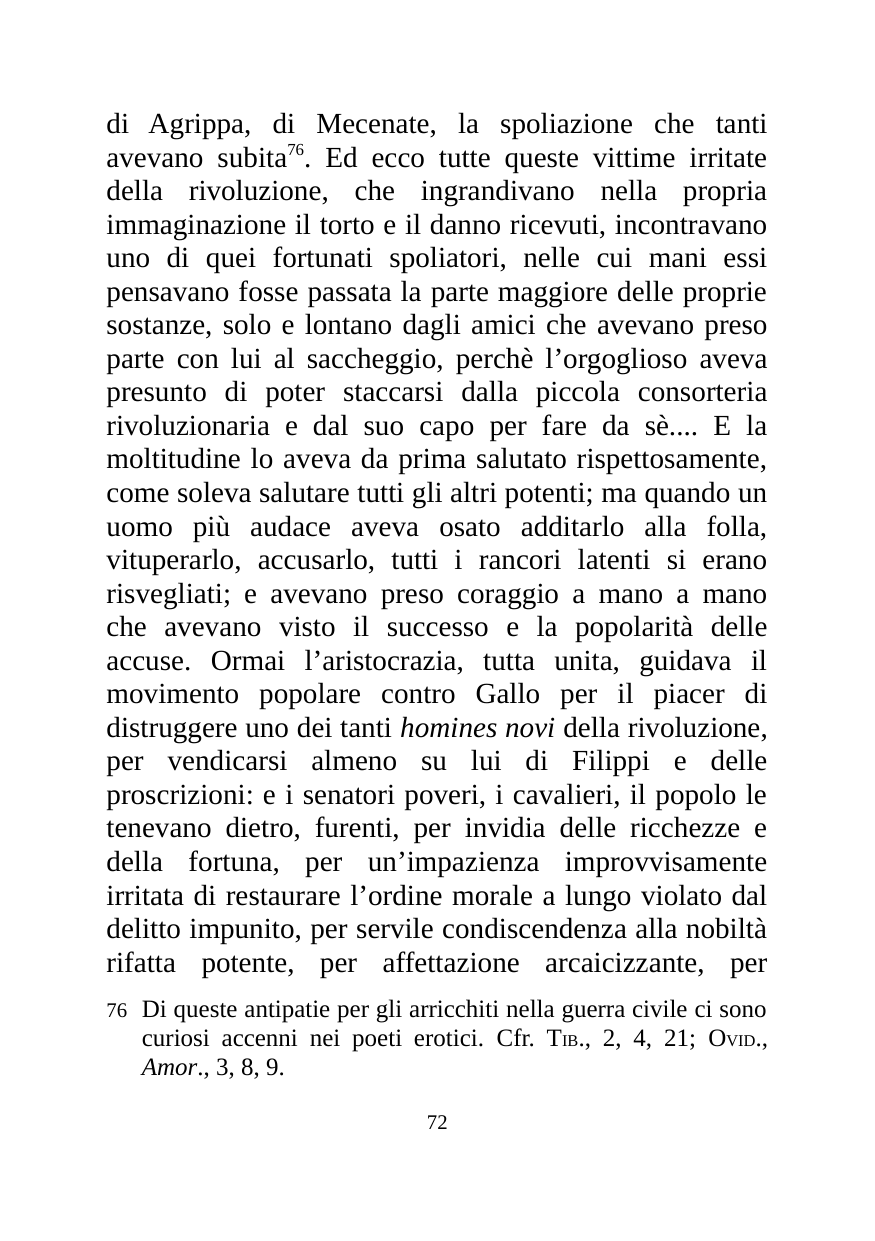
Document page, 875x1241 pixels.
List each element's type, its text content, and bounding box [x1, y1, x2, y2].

text di Agrippa, di Mecenate, la spoliazione che tanti avevano subita. Ed ecco tutte queste vittime irritate della rivoluzione, che ingrandivano nella propria immaginazione il torto e il danno ricevuti, incontravano uno di quei fortunati spoliatori, nelle cui mani essi pensavano fosse passata la parte maggiore delle proprie sostanze, solo e lontano dagli amici che avevano preso parte con lui al saccheggio, perchè l’orgoglioso aveva presunto di poter staccarsi dalla piccola consorteria rivoluzionaria e dal suo capo per fare da sè.... E la moltitudine lo aveva da prima salutato rispettosamente, come soleva salutare tutti gli altri potenti; ma quando un uomo più audace aveva osato additarlo alla folla, vituperarlo, accusarlo, tutti i rancori latenti si erano risvegliati; e avevano preso coraggio a mano a mano che avevano visto il successo e la popolarità delle accuse. Ormai l’aristocrazia, tutta unita, guidava il movimento popolare contro Gallo per il piacer di distruggere uno dei tanti homines novi della rivoluzione, per vendicarsi almeno su lui di Filippi e delle proscrizioni: e i senatori poveri, i cavalieri, il popolo le tenevano dietro, furenti, per invidia delle ricchezze e della fortuna, per un’impazienza improvvisamente irritata di restaurare l’ordine morale a lungo violato dal delitto impunito, per servile condiscendenza alla nobiltà rifatta potente, per affettazione arcaicizzante, per [106, 106, 768, 978]
text Di queste antipatie per gli arricchiti nella guerra civile ci sono curiosi accenni nei poeti erotici. Cfr. Tib., 2, 4, 21; Ovid., Amor., 3, 8, 9. [106, 994, 768, 1080]
